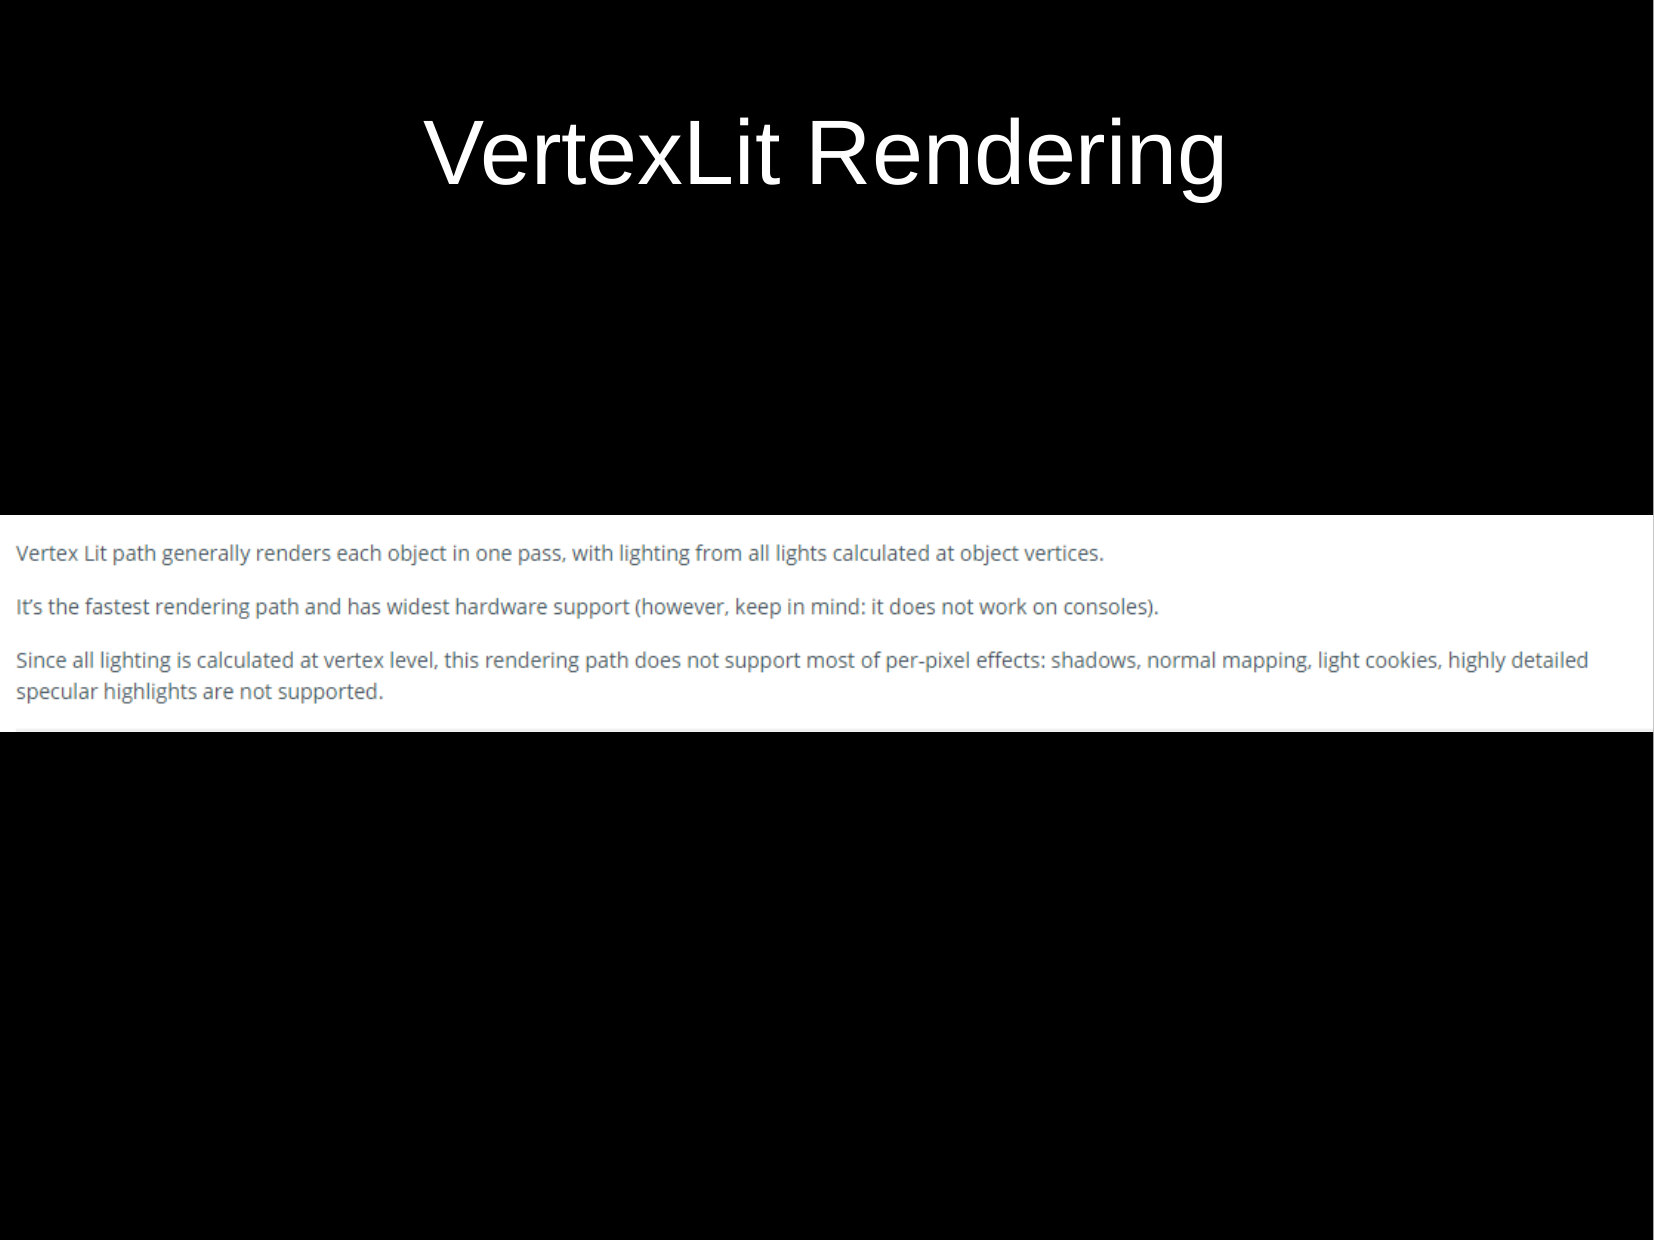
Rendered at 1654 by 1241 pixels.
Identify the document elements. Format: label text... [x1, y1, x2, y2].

title VertexLit Rendering [82, 49, 1571, 257]
picture [0, 515, 1654, 732]
